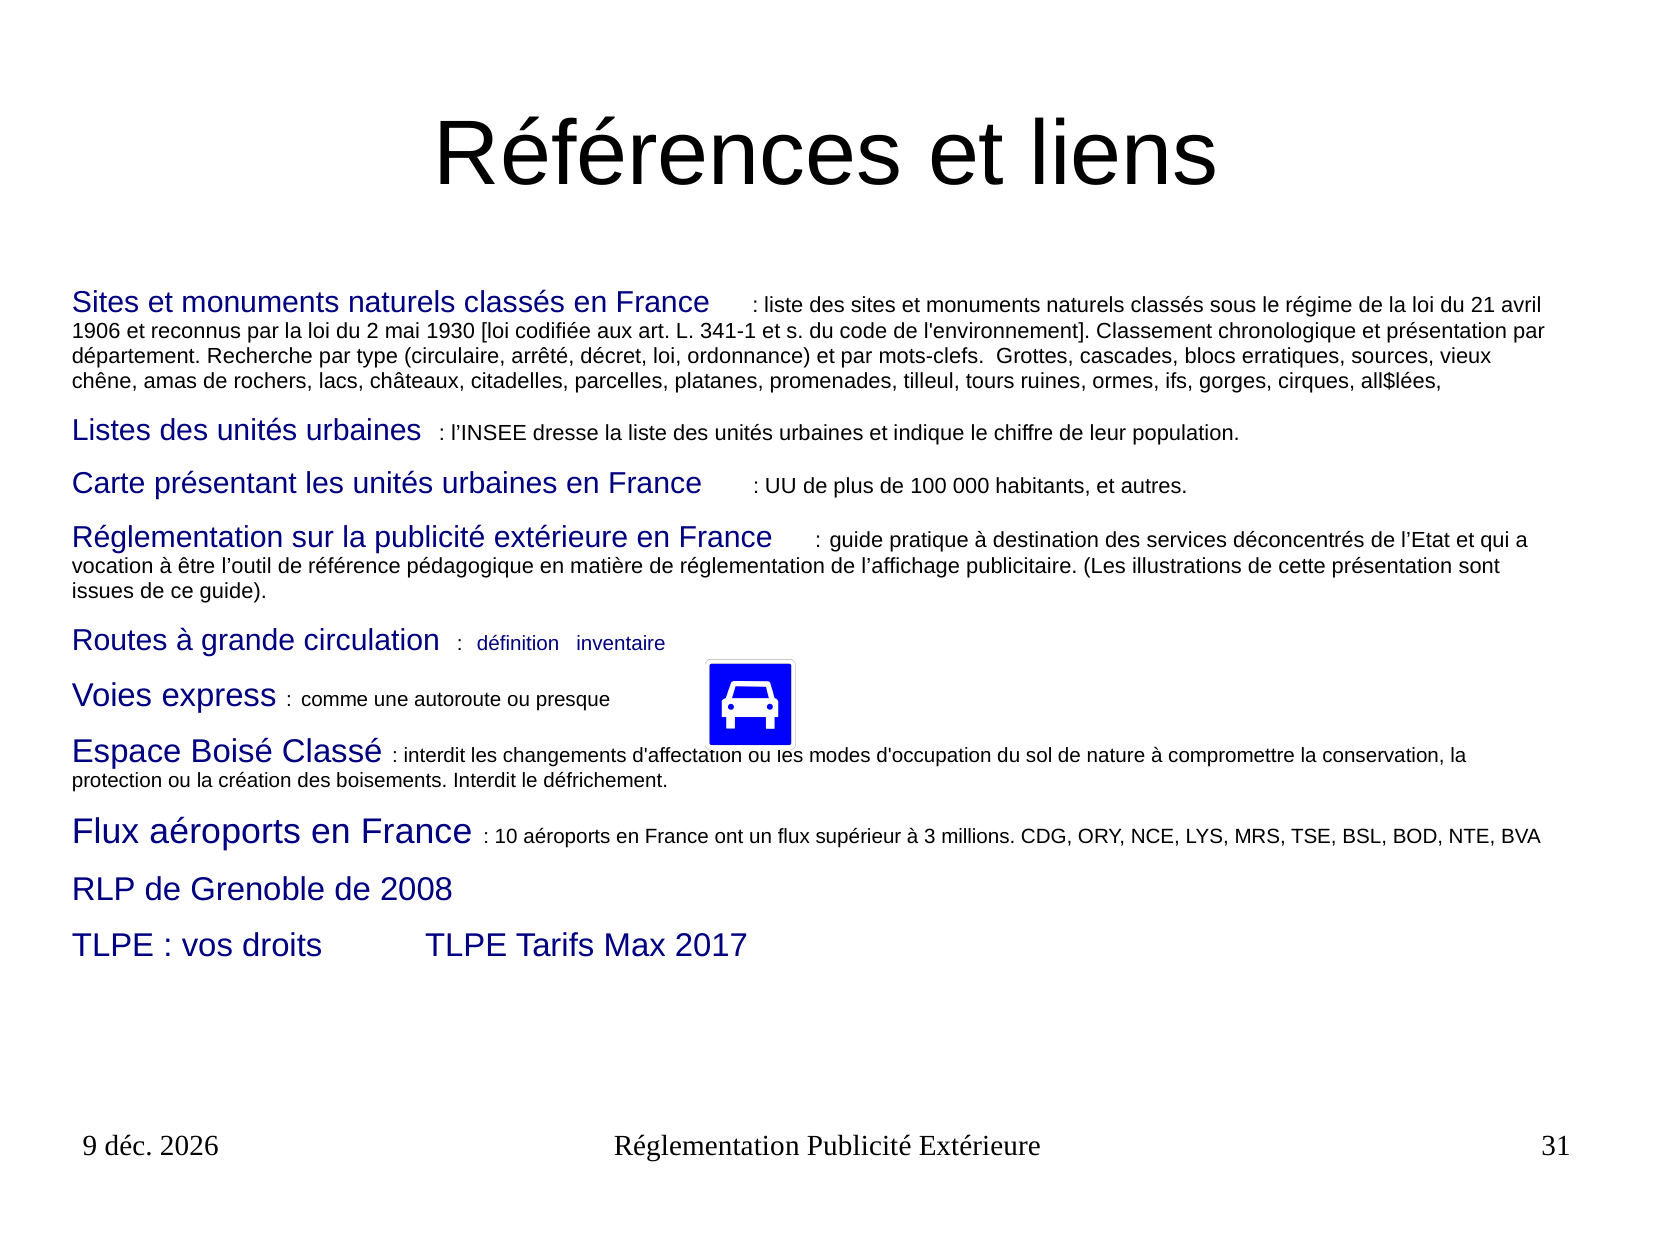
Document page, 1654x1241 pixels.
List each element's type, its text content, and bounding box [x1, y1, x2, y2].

list Sites et monuments naturels classés en France : liste des sites et monuments naturels classés sous le régime de la loi du 21 avril 1906 et reconnus par la loi du 2 mai 1930 [loi codifiée aux art. L. 341-1 et s. du code de l'environnement]. Classement chronologique et présentation par département. Recherche par type (circulaire, arrêté, décret, loi, ordonnance) et par mots-clefs. Grottes, cascades, blocs erratiques, sources, vieux chêne, amas de rochers, lacs, châteaux, citadelles, parcelles, platanes, promenades, tilleul, tours ruines, ormes, ifs, gorges, cirques, all$lées, Listes des unités urbaines : l’INSEE dresse la liste des unités urbaines et indique le chiffre de leur population. Carte présentant les unités urbaines en France : UU de plus de 100 000 habitants, et autres. Réglementation sur la publicité extérieure en France : guide pratique à destination des services déconcentrés de l’Etat et qui a vocation à être l’outil de référence pédagogique en matière de réglementation de l’affichage publicitaire. (Les illustrations de cette présentation sont issues de ce guide). Routes à grande circulation : définition inventaire Voies express : comme une autoroute ou presque Espace Boisé Classé : interdit les changements d'affectation ou les modes d'occupation du sol de nature à compromettre la conservation, la protection ou la création des boisements. Interdit le défrichement. Flux aéroports en France : 10 aéroports en France ont un flux supérieur à 3 millions. CDG, ORY, NCE, LYS, MRS, TSE, BSL, BOD, NTE, BVA RLP de Grenoble de 2008 TLPE : vos droits TLPE Tarifs Max 2017 [71, 285, 1561, 1005]
picture [705, 659, 796, 751]
title Références et liens [82, 49, 1571, 257]
